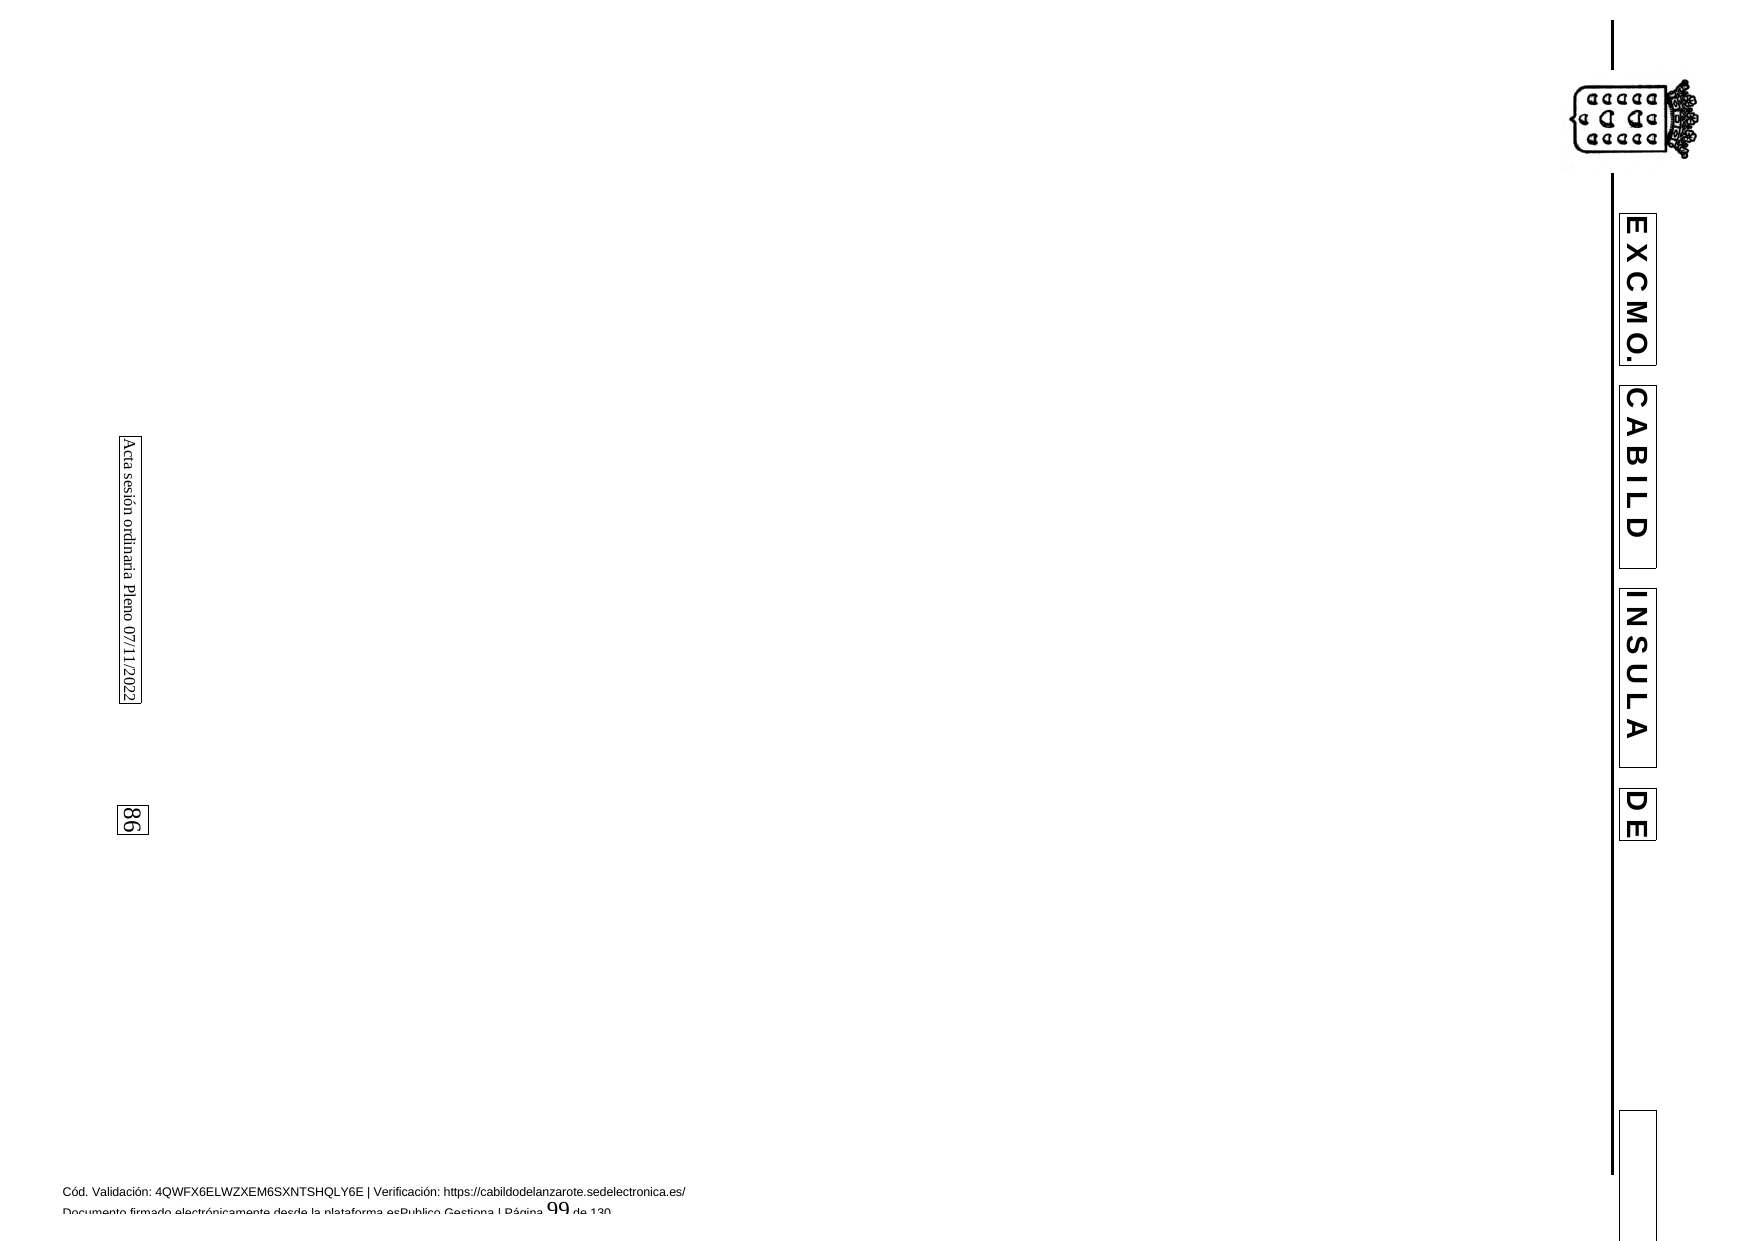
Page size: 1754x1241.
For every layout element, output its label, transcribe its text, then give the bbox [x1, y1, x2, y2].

text D E [1621, 790, 1654, 840]
picture [1561, 70, 1716, 173]
text Acta sesión ordinaria Pleno 07/11/2022 [121, 438, 140, 703]
text E X C M O. [1621, 216, 1654, 365]
text C A B I L D O [1620, 387, 1654, 568]
text 86 [119, 807, 147, 834]
text I N S U L A R [1620, 590, 1654, 767]
